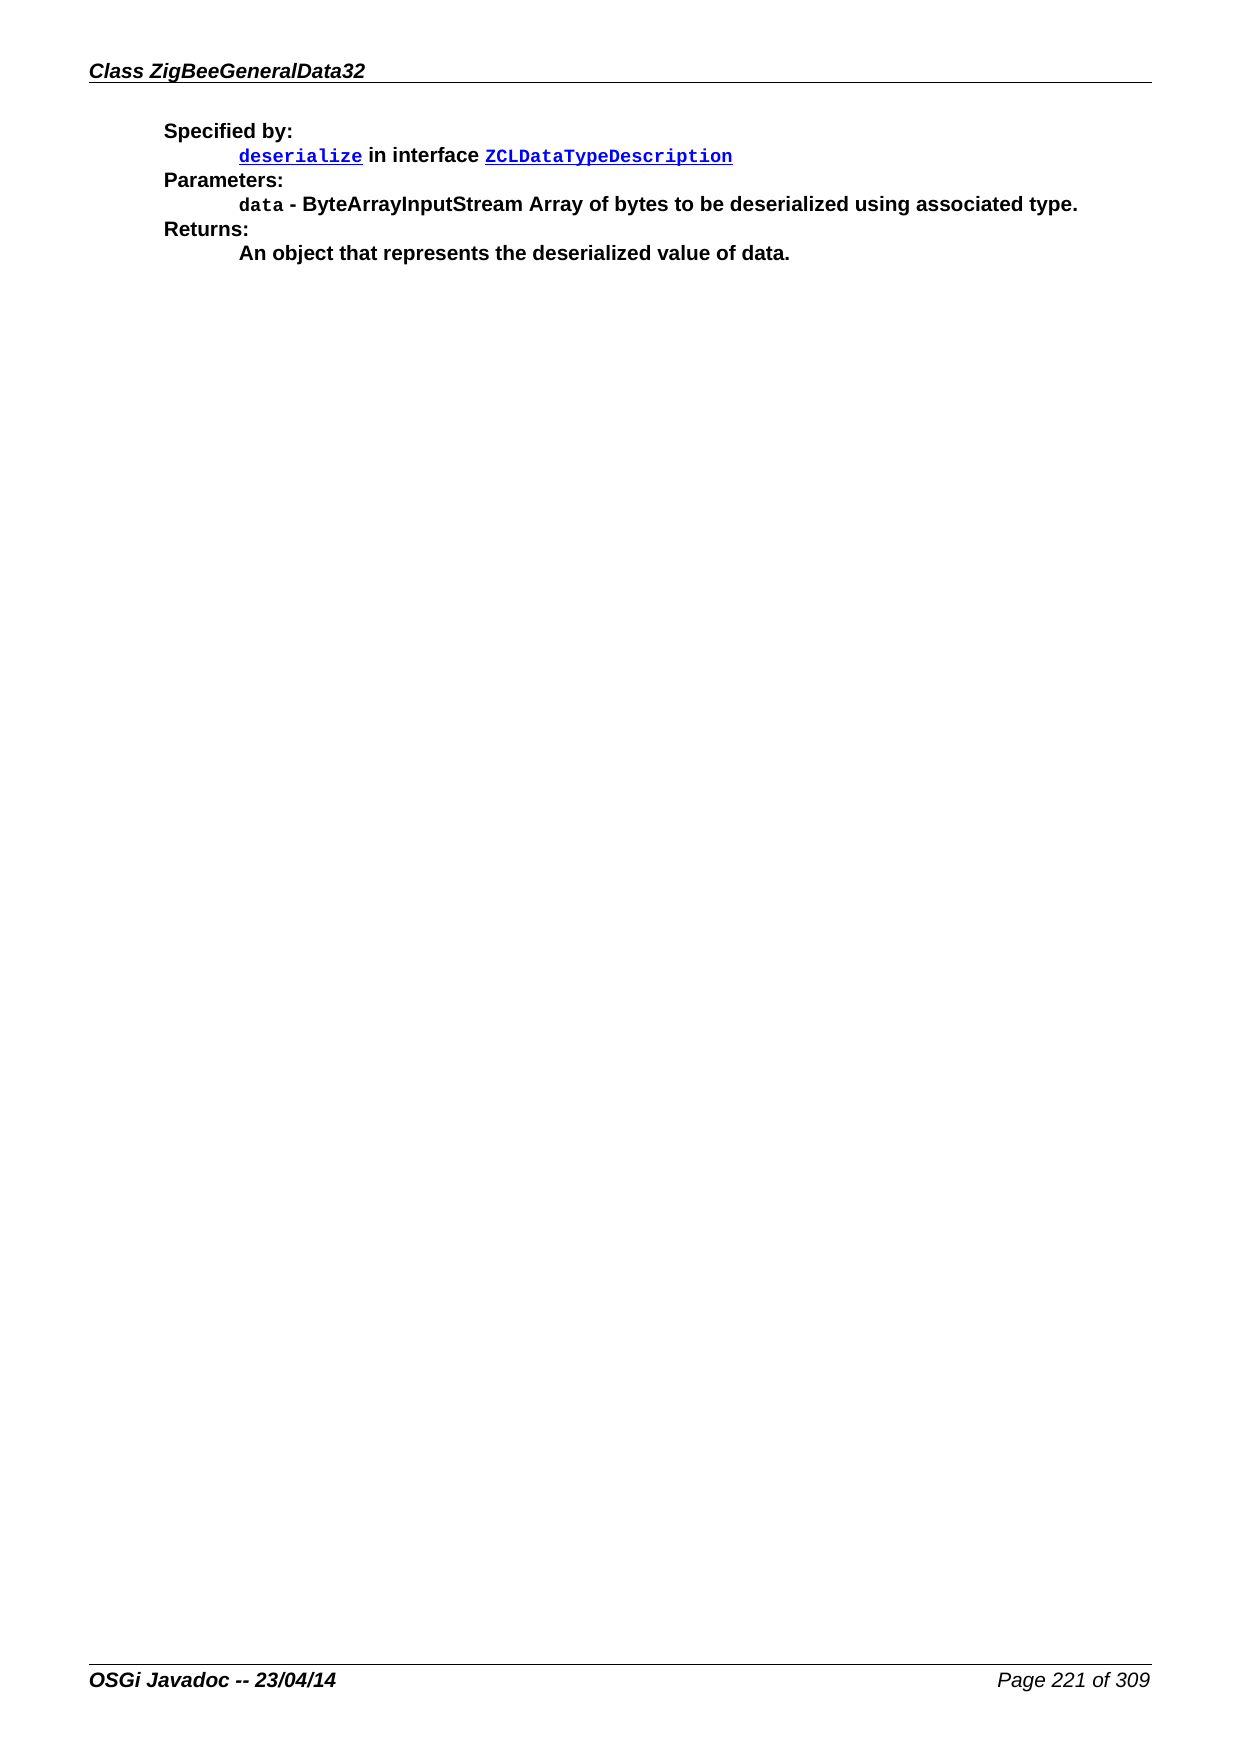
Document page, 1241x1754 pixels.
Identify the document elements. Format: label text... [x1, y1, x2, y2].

text Specified by: [163, 118, 1152, 142]
text data - ByteArrayInputStream Array of bytes to be deserialized using associated type. [238, 192, 1152, 217]
text An object that represents the deserialized value of data. [238, 241, 1152, 265]
text deserialize in interface ZCLDataTypeDescription [238, 142, 1152, 168]
text Parameters: [163, 168, 1152, 192]
text Returns: [163, 217, 1152, 241]
